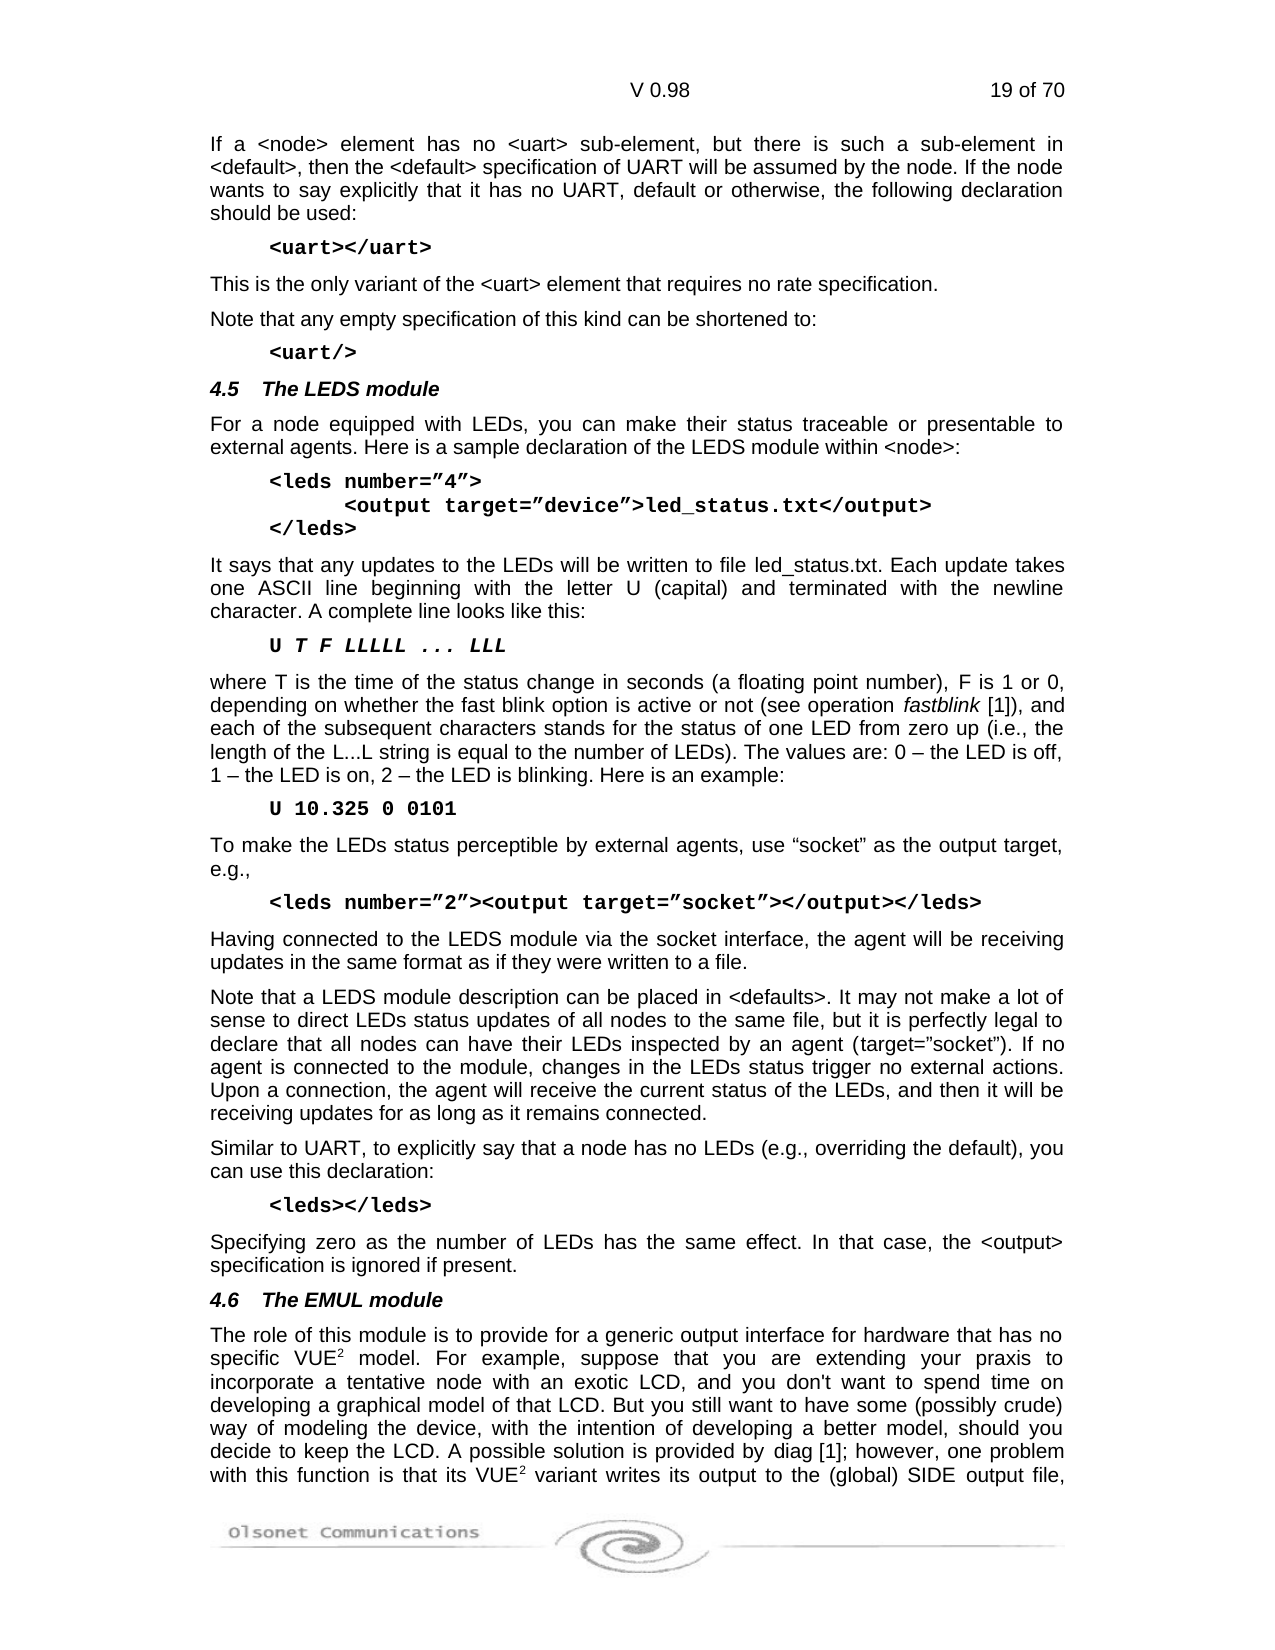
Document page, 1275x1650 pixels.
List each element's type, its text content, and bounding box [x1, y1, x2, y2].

text Note that any empty specification of this kind can be shortened to: [210, 307, 1065, 331]
picture [210, 1504, 1065, 1596]
text <uart/> [269, 342, 1065, 366]
text <output target=”device”>led_status.txt</output> [269, 494, 1065, 518]
text Specifying zero as the number of LEDs has the same effect. In that case, the <output> specification is ignored if present. [210, 1231, 1065, 1277]
text where T is the time of the status change in seconds (a floating point number), F is 1 or 0, depending on whether the fast blink option is active or not (see operation fastblink [1]), and each of the subsequent characters stands for the status of one LED from zero up (i.e., the length of the L...L string is equal to the number of LEDs). The values are: 0 – the LED is off, 1 – the LED is on, 2 – the LED is blinking. Here is an example: [210, 671, 1065, 787]
subtitle The EMUL module [210, 1289, 1065, 1312]
text <leds number=”2”><output target=”socket”></output></leds> [269, 892, 1065, 916]
text Similar to UART, to explicitly say that a node has no LEDs (e.g., overriding the default), you can use this declaration: [210, 1137, 1065, 1183]
text <leds></leds> [269, 1195, 1065, 1219]
text For a node equipped with LEDs, you can make their status traceable or presentable to external agents. Here is a sample declaration of the LEDS module within <node>: [210, 413, 1065, 459]
text Having connected to the LEDS module via the socket interface, the agent will be receiving updates in the same format as if they were written to a file. [210, 927, 1065, 974]
text The role of this module is to provide for a generic output interface for hardware that has no specific VUE2 model. For example, suppose that you are extending your praxis to incorporate a tentative node with an exotic LCD, and you don't want to spend time on developing a graphical model of that LCD. But you still want to have some (possibly crude) way of modeling the device, with the intention of developing a better model, should you decide to keep the LCD. A possible solution is provided by diag [1]; however, one problem with this function is that its VUE2 variant writes its output to the (global) SIDE output file, [210, 1324, 1065, 1486]
text </leds> [269, 518, 1065, 542]
text <uart></uart> [269, 237, 1065, 261]
text It says that any updates to the LEDs will be written to file led_status.txt. Each update takes one ASCII line beginning with the letter U (capital) and terminated with the newline character. A complete line looks like this: [210, 554, 1065, 623]
text <leds number=”4”> [269, 471, 1065, 494]
text U T F LLLLL ... LLL [269, 635, 1065, 659]
text U 10.325 0 0101 [269, 798, 1065, 822]
text This is the only variant of the <uart> element that requires no rate specification. [210, 272, 1065, 296]
text If a <node> element has no <uart> sub-element, but there is such a sub-element in <default>, then the <default> specification of UART will be assumed by the node. If the node wants to say explicitly that it has no UART, default or otherwise, the following declaration should be used: [210, 132, 1065, 225]
text To make the LEDs status perceptible by external agents, use “socket” as the output target, e.g., [210, 834, 1065, 880]
text Note that a LEDS module description can be placed in <defaults>. It may not make a lot of sense to direct LEDs status updates of all nodes to the same file, but it is perfectly legal to declare that all nodes can have their LEDs inspected by an agent (target=”socket”). If no agent is connected to the module, changes in the LEDs status trigger no external actions. Upon a connection, the agent will receive the current status of the LEDs, and then it will be receiving updates for as long as it remains connected. [210, 986, 1065, 1125]
subtitle The LEDS module [210, 378, 1065, 401]
